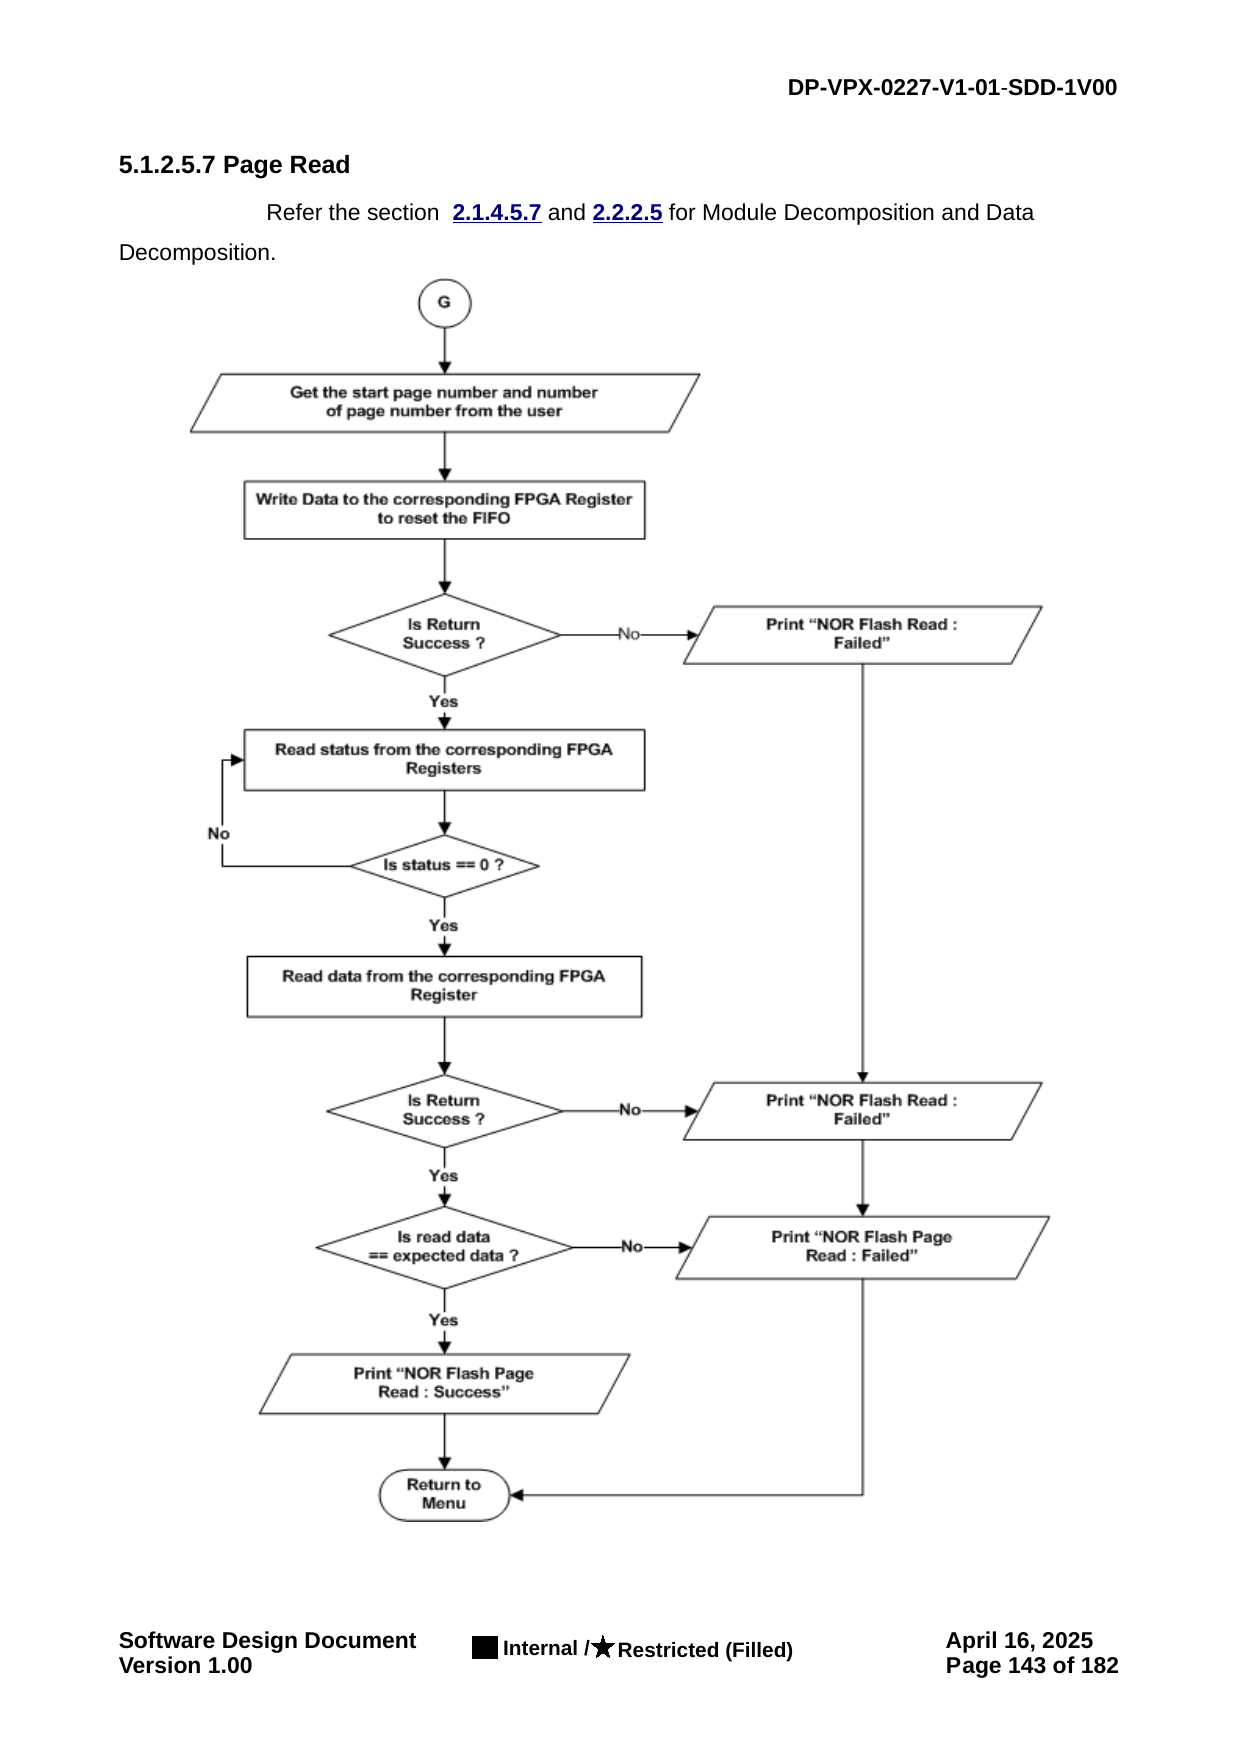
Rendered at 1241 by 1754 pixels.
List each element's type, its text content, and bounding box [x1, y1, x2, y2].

picture [189, 278, 1051, 1522]
text Refer the section 2.1.4.5.7 and 2.2.2.5 for Module Decomposition and Data Decomposition. [118, 199, 1122, 265]
subtitle Page Read [118, 150, 1122, 179]
